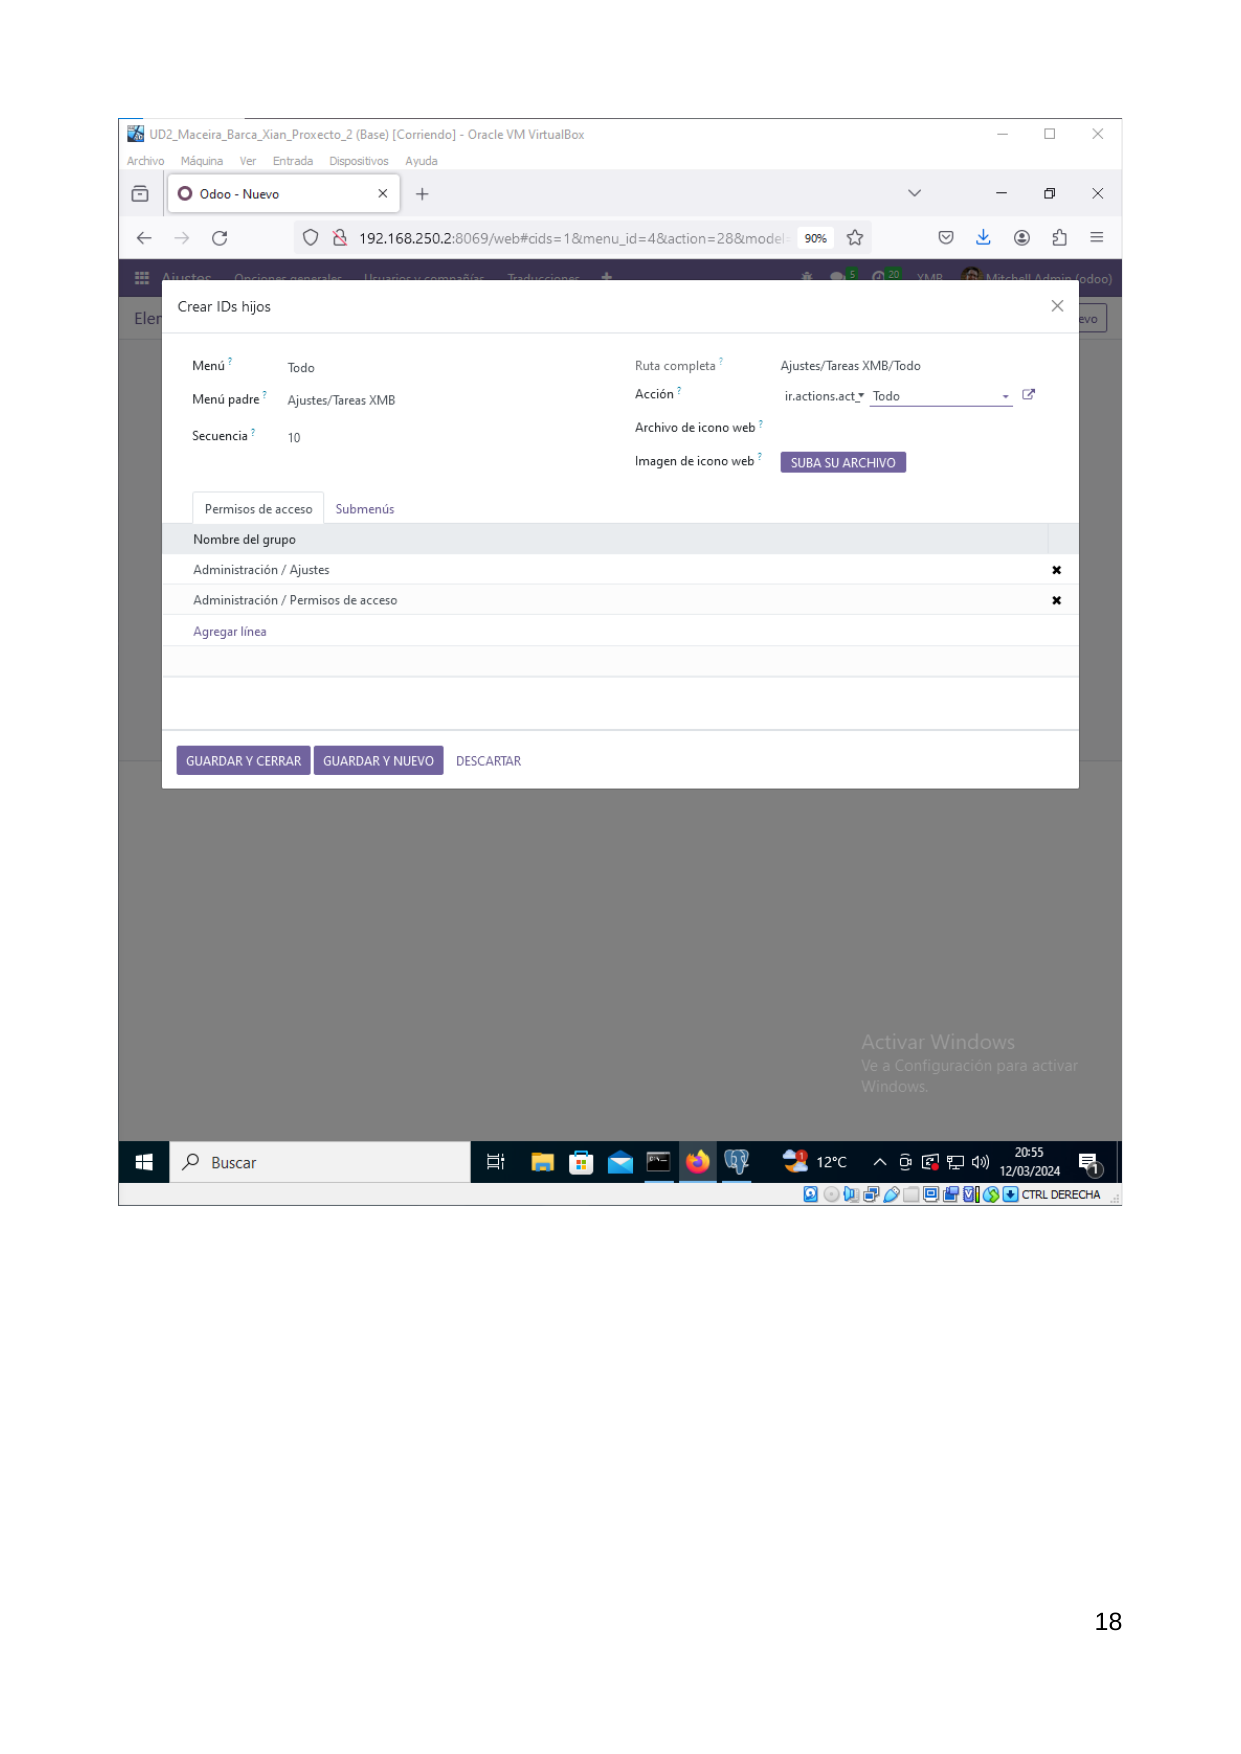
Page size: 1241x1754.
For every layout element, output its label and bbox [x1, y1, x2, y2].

picture [118, 118, 1123, 1206]
